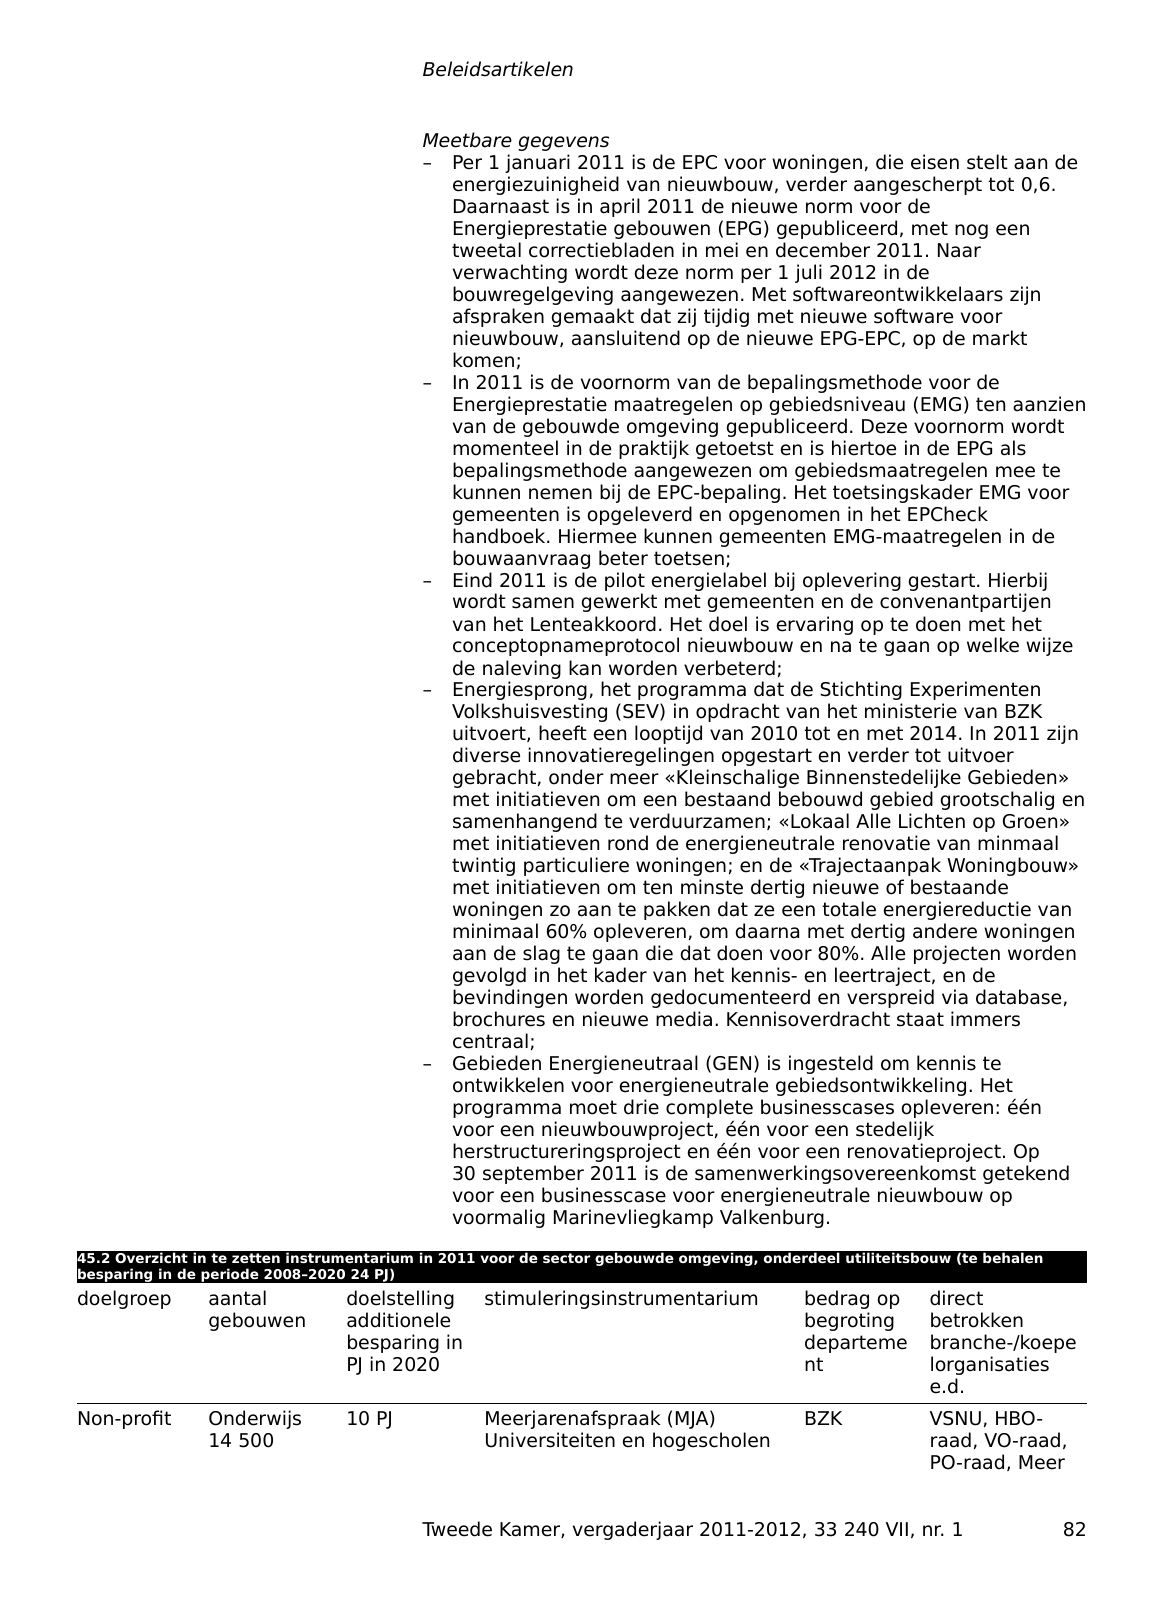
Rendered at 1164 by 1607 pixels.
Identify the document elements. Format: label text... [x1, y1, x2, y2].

table_cell 10 PJ [340, 1404, 478, 1474]
subtitle Meetbare gegevens [422, 130, 1087, 152]
table_cell doelstelling additionele besparing in PJ in 2020 [340, 1283, 478, 1402]
text – Eind 2011 is de pilot energielabel bij oplevering gestart. Hierbij wordt samen gewerkt met gemeenten en de convenantpartijen van het Lenteakkoord. Het doel is ervaring op te doen met het conceptopnameprotocol nieuwbouw en na te gaan op welke wijze de naleving kan worden verbeterd; [422, 569, 1087, 679]
table_cell stimuleringsinstrumentarium [478, 1283, 798, 1402]
text – Per 1 januari 2011 is de EPC voor woningen, die eisen stelt aan de energiezuinigheid van nieuwbouw, verder aangescherpt tot 0,6. Daarnaast is in april 2011 de nieuwe norm voor de Energieprestatie gebouwen (EPG) gepubliceerd, met nog een tweetal correctiebladen in mei en december 2011. Naar verwachting wordt deze norm per 1 juli 2012 in de bouwregelgeving aangewezen. Met softwareontwikkelaars zijn afspraken gemaakt dat zij tijdig met nieuwe software voor nieuwbouw, aansluitend op de nieuwe EPG-EPC, op de markt komen; [422, 152, 1087, 372]
table_cell Non-profit [77, 1404, 202, 1474]
text – Energiesprong, het programma dat de Stichting Experimenten Volkshuisvesting (SEV) in opdracht van het ministerie van BZK uitvoert, heeft een looptijd van 2010 tot en met 2014. In 2011 zijn diverse innovatieregelingen opgestart en verder tot uitvoer gebracht, onder meer «Kleinschalige Binnenstedelijke Gebieden» met initiatieven om een bestaand bebouwd gebied grootschalig en samenhangend te verduurzamen; «Lokaal Alle Lichten op Groen» met initiatieven rond de energieneutrale renovatie van minmaal twintig particuliere woningen; en de «Trajectaanpak Woningbouw» met initiatieven om ten minste dertig nieuwe of bestaande woningen zo aan te pakken dat ze een totale energiereductie van minimaal 60% opleveren, om daarna met dertig andere woningen aan de slag te gaan die dat doen voor 80%. Alle projecten worden gevolgd in het kader van het kennis- en leertraject, en de bevindingen worden gedocumenteerd en verspreid via database, brochures en nieuwe media. Kennisoverdracht staat immers centraal; [422, 679, 1087, 1053]
text – In 2011 is de voornorm van de bepalingsmethode voor de Energieprestatie maatregelen op gebiedsniveau (EMG) ten aanzien van de gebouwde omgeving gepubliceerd. Deze voornorm wordt momenteel in de praktijk getoetst en is hiertoe in de EPG als bepalingsmethode aangewezen om gebiedsmaatregelen mee te kunnen nemen bij de EPC-bepaling. Het toetsingskader EMG voor gemeenten is opgeleverd en opgenomen in het EPCheck handboek. Hiermee kunnen gemeenten EMG-maatregelen in de bouwaanvraag beter toetsen; [422, 372, 1087, 569]
table_header 45.2 Overzicht in te zetten instrumentarium in 2011 voor de sector gebouwde omgeving, onderdeel utiliteitsbouw (te behalen besparing in de periode 2008–2020 24 PJ) [77, 1251, 1087, 1282]
table_cell BZK [798, 1404, 923, 1474]
table_cell doelgroep [77, 1283, 202, 1402]
text – Gebieden Energieneutraal (GEN) is ingesteld om kennis te ontwikkelen voor energieneutrale gebiedsontwikkeling. Het programma moet drie complete businesscases opleveren: één voor een nieuwbouwproject, één voor een stedelijk herstructureringsproject en één voor een renovatieproject. Op 30 september 2011 is de samenwerkingsovereenkomst getekend voor een businesscase voor energieneutrale nieuwbouw op voormalig Marinevliegkamp Valkenburg. [422, 1053, 1087, 1229]
table_cell bedrag op begroting departement [798, 1283, 923, 1402]
table_cell Onderwijs 14 500 [202, 1404, 340, 1474]
table_cell Meerjarenafspraak (MJA) Universiteiten en hogescholen [478, 1404, 798, 1474]
table_cell VSNU, HBO-raad, VO-raad, PO-raad, Meer [924, 1404, 1087, 1474]
table_cell direct betrokken branche-/koepelorganisaties e.d. [924, 1283, 1087, 1402]
table_cell aantal gebouwen [202, 1283, 340, 1402]
